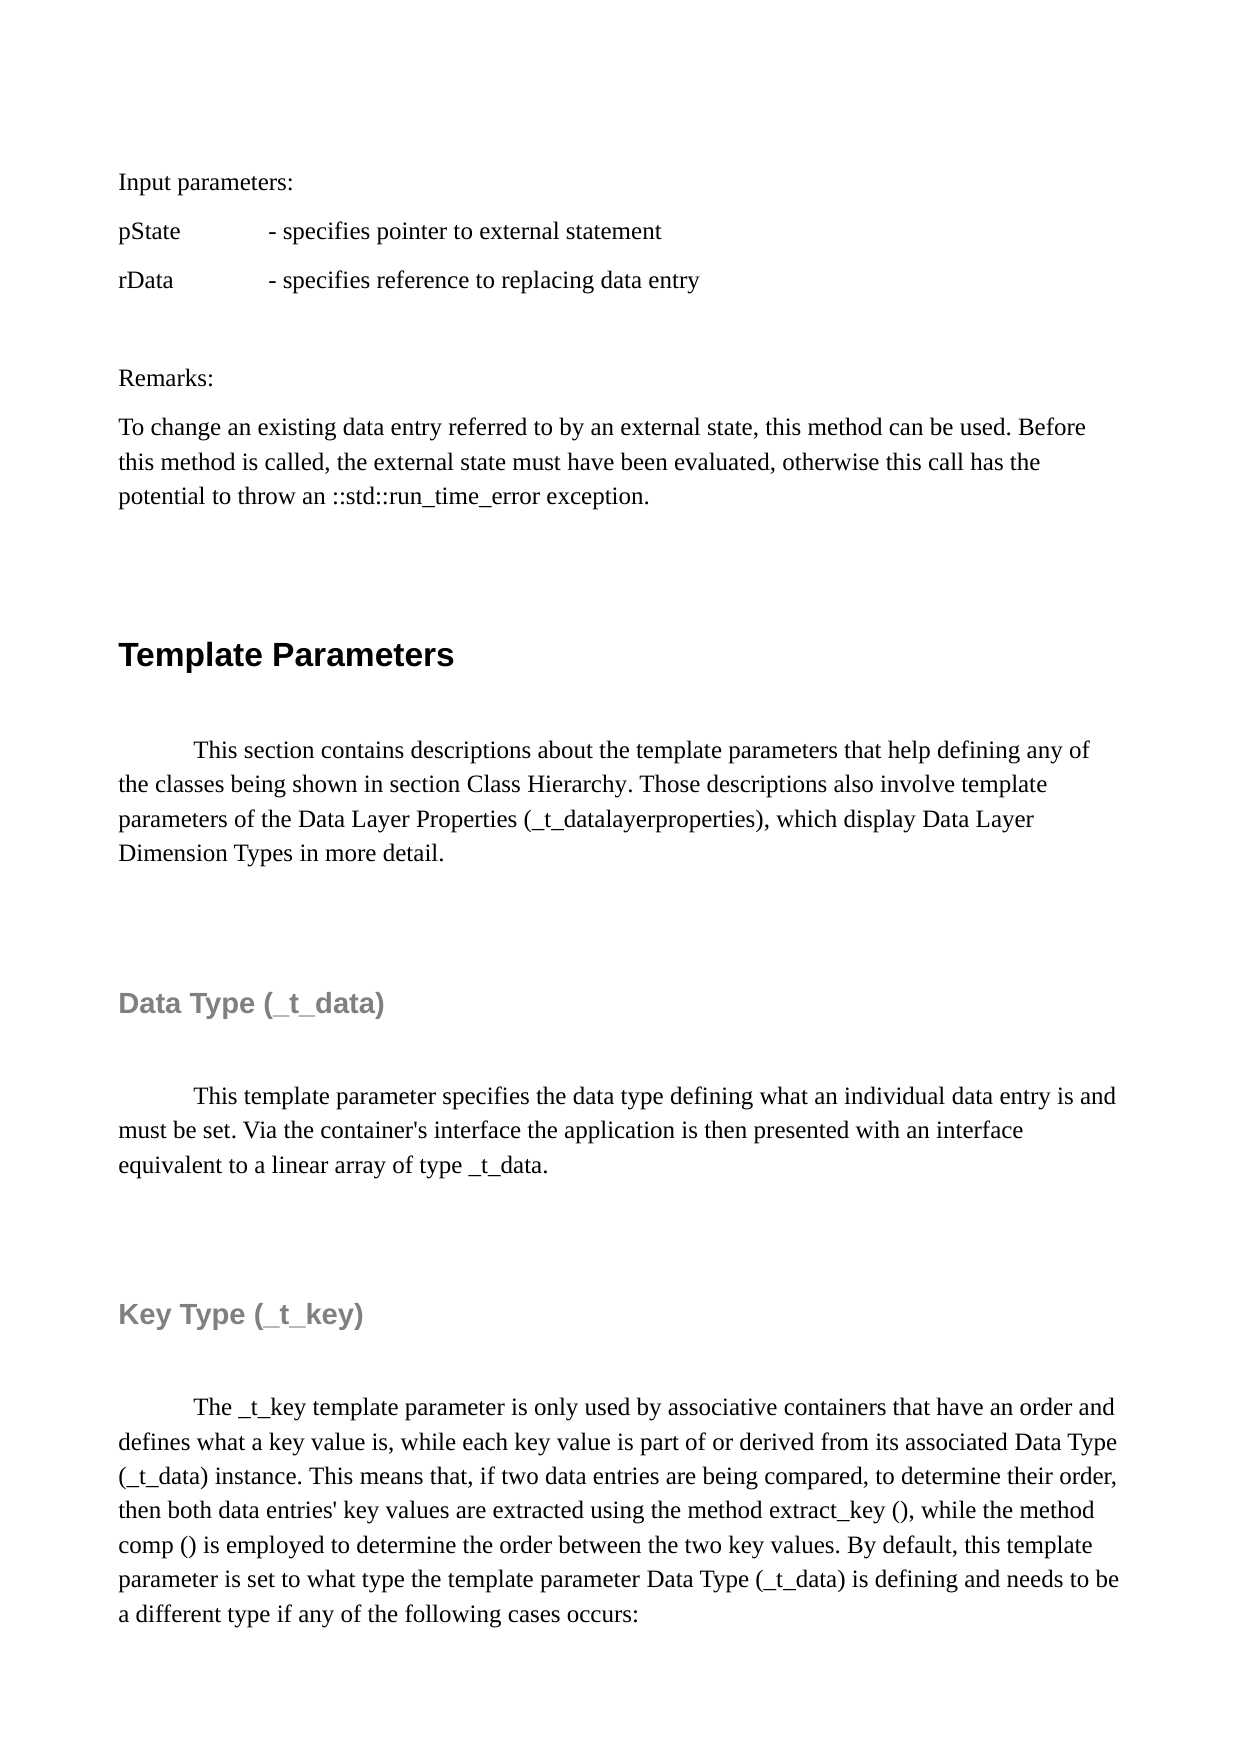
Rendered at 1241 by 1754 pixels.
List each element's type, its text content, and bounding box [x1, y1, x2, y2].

subtitle Template Parameters [118, 635, 1122, 673]
text This section contains descriptions about the template parameters that help defining any of the classes being shown in section Class Hierarchy. Those descriptions also involve template parameters of the Data Layer Properties (_t_datalayerproperties), which display Data Layer Dimension Types in more detail. [118, 735, 1122, 867]
subtitle Data Type (_t_data) [118, 986, 1122, 1019]
text The _t_key template parameter is only used by associative containers that have an order and defines what a key value is, while each key value is part of or derived from its associated Data Type (_t_data) instance. This means that, if two data entries are being compared, to determine their order, then both data entries' key values are extracted using the method extract_key (), while the method comp () is employed to determine the order between the two key values. By default, this template parameter is set to what type the template parameter Data Type (_t_data) is defining and needs to be a different type if any of the following cases occurs: [118, 1392, 1122, 1628]
text Input parameters: [118, 167, 1122, 196]
text Remarks: [118, 363, 1122, 392]
text pState - specifies pointer to external statement [118, 216, 1122, 245]
text rData - specifies reference to replacing data entry [118, 265, 1122, 294]
subtitle Key Type (_t_key) [118, 1297, 1122, 1331]
text To change an existing data entry referred to by an external state, this method can be used. Before this method is called, the external state must have been evaluated, otherwise this call has the potential to throw an ::std::run_time_error exception. [118, 412, 1122, 510]
text This template parameter specifies the data type defining what an individual data entry is and must be set. Via the container's interface the application is then presented with an interface equivalent to a linear array of type _t_data. [118, 1081, 1122, 1178]
